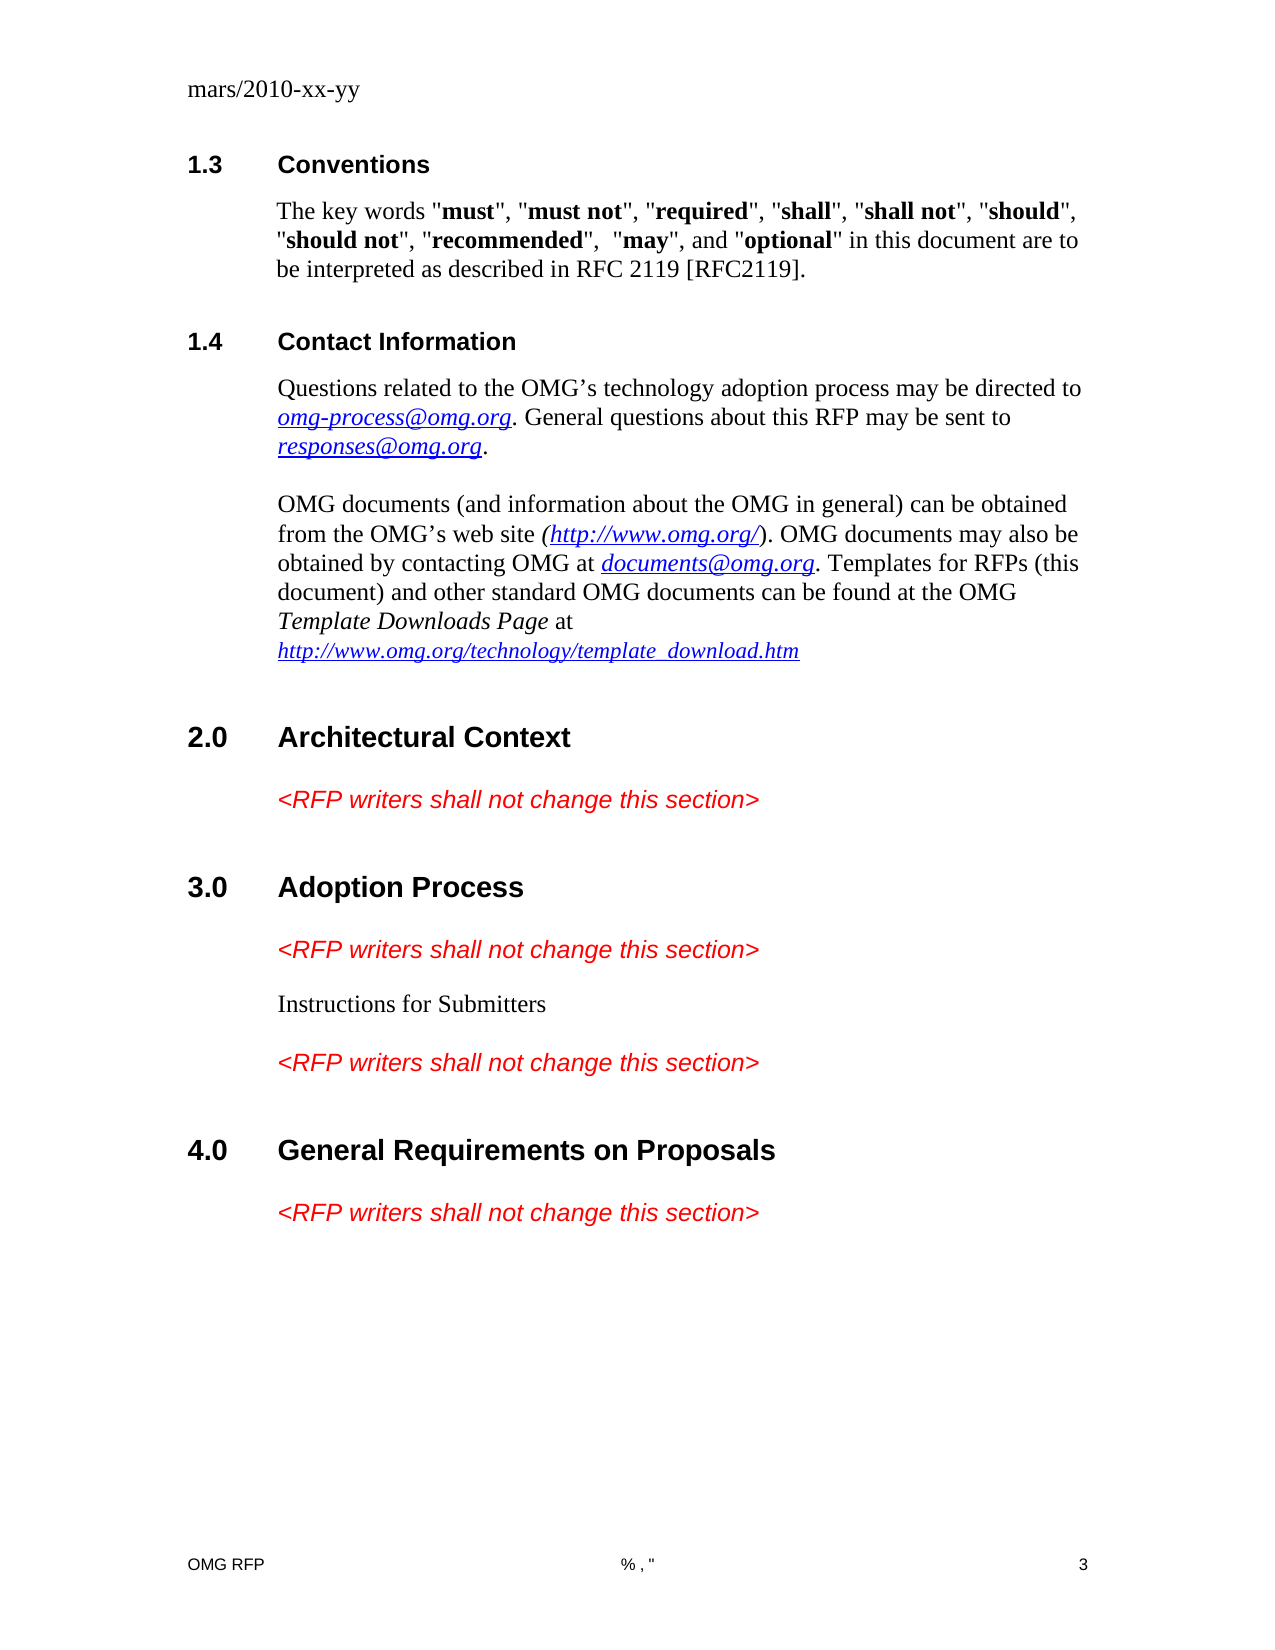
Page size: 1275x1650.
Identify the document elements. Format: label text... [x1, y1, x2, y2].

subtitle Conventions [187, 150, 1087, 179]
text Questions related to the OMG’s technology adoption process may be directed to omg-process@omg.org. General questions about this RFP may be sent to responses@omg.org. [277, 373, 1087, 460]
subtitle Architectural Context [187, 721, 1087, 754]
text The key words "must", "must not", "required", "shall", "shall not", "should", "should not", "recommended", "may", and "optional" in this document are to be interpreted as described in RFC 2119 [RFC2119]. [276, 196, 1087, 283]
subtitle Contact Information [187, 327, 1087, 356]
subtitle Adoption Process [187, 871, 1087, 904]
text <RFP writers shall not change this section> [277, 1048, 1087, 1077]
subtitle General Requirements on Proposals [187, 1133, 1087, 1167]
text <RFP writers shall not change this section> [277, 785, 1087, 814]
subtitle Instructions for Submitters [277, 989, 1087, 1019]
text <RFP writers shall not change this section> [277, 1198, 1087, 1227]
text OMG documents (and information about the OMG in general) can be obtained from the OMG’s web site (http://www.omg.org/). OMG documents may also be obtained by contacting OMG at documents@omg.org. Templates for RFPs (this document) and other standard OMG documents can be found at the OMG Template Downloads Page at http://www.omg.org/technology/template_download.htm [277, 489, 1087, 664]
text <RFP writers shall not change this section> [277, 935, 1087, 964]
